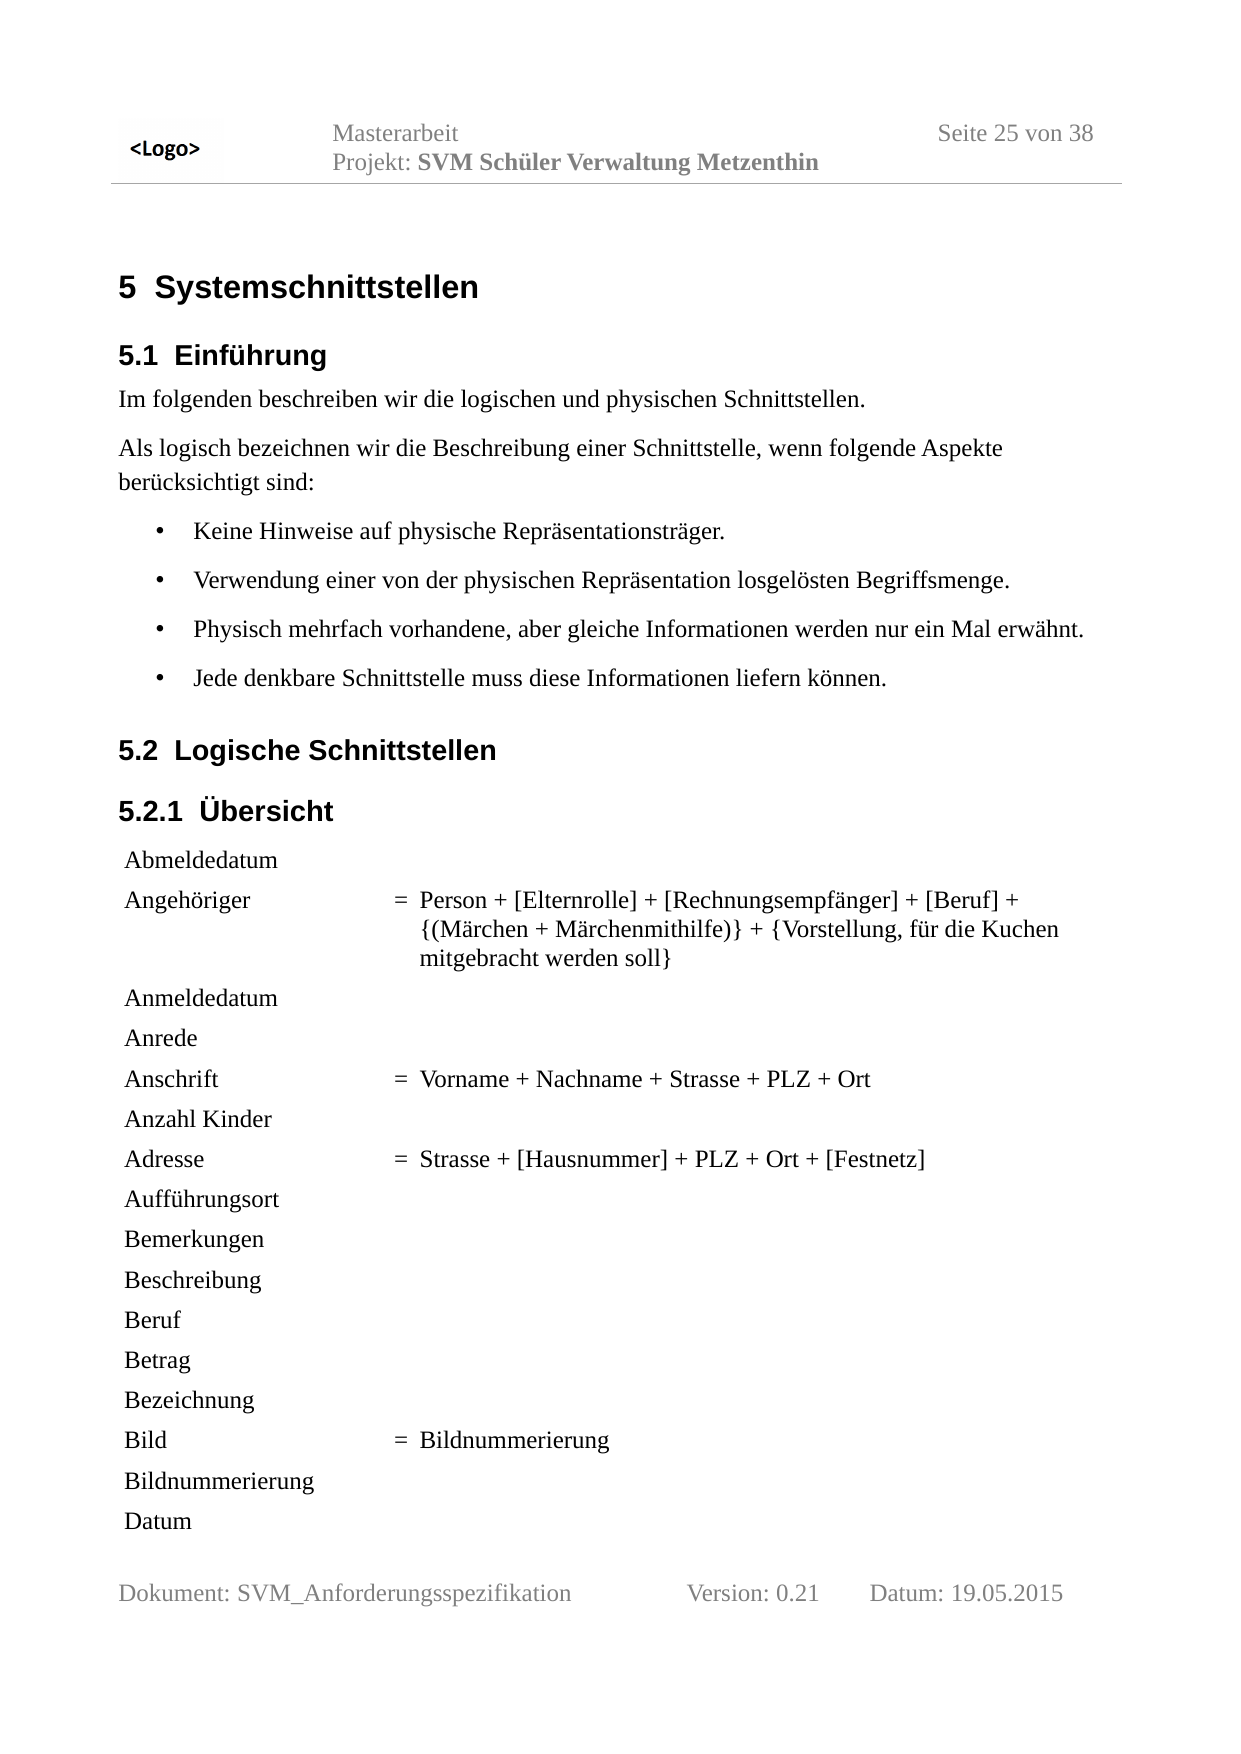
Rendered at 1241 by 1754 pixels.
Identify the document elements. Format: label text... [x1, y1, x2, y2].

table_cell [414, 1299, 1123, 1339]
table_cell Bildnummerierung [118, 1460, 384, 1500]
table_cell [414, 1500, 1123, 1540]
subtitle Einführung [118, 338, 1122, 371]
list Keine Hinweise auf physische Repräsentationsträger. [156, 516, 1122, 545]
table_cell [414, 1018, 1123, 1058]
table_cell [414, 1179, 1123, 1219]
table_cell Anrede [118, 1018, 384, 1058]
table_cell [384, 1098, 413, 1138]
list Physisch mehrfach vorhandene, aber gleiche Informationen werden nur ein Mal erwähnt. [156, 614, 1122, 643]
subtitle Übersicht [118, 793, 1122, 827]
table_cell [384, 1500, 413, 1540]
table_cell Bemerkungen [118, 1219, 384, 1259]
table_cell [384, 1460, 413, 1500]
table_cell [384, 1380, 413, 1420]
text Als logisch bezeichnen wir die Beschreibung einer Schnittstelle, wenn folgende Aspekte berücksichtigt sind: [118, 433, 1122, 496]
table_cell [384, 1018, 413, 1058]
table_cell [414, 1219, 1123, 1259]
table_cell Angehöriger [118, 880, 384, 977]
table_cell Anschrift [118, 1058, 384, 1098]
table_cell Beruf [118, 1299, 384, 1339]
table_cell Aufführungsort [118, 1179, 384, 1219]
subtitle Logische Schnittstellen [118, 733, 1122, 766]
table_cell Datum [118, 1500, 384, 1540]
table_cell [384, 1219, 413, 1259]
table_cell Anmeldedatum [118, 978, 384, 1018]
table_cell = [384, 1420, 413, 1460]
table_header Abmeldedatum [118, 840, 384, 880]
list Verwendung einer von der physischen Repräsentation losgelösten Begriffsmenge. [156, 565, 1122, 594]
table_cell [414, 1259, 1123, 1299]
table_cell Beschreibung [118, 1259, 384, 1299]
table_cell Anzahl Kinder [118, 1098, 384, 1138]
list Jede denkbare Schnittstelle muss diese Informationen liefern können. [156, 663, 1122, 692]
table_cell [414, 1339, 1123, 1379]
table_cell [414, 1460, 1123, 1500]
table_cell [384, 1179, 413, 1219]
table_cell [414, 978, 1123, 1018]
table_cell Adresse [118, 1138, 384, 1178]
text Im folgenden beschreiben wir die logischen und physischen Schnittstellen. [118, 384, 1122, 412]
table_cell [384, 1339, 413, 1379]
table_cell = [384, 880, 413, 977]
picture [118, 118, 224, 183]
table_header [414, 840, 1123, 880]
table_cell Person + [Elternrolle] + [Rechnungsempfänger] + [Beruf] + {(Märchen + Märchenmithilfe)} + {Vorstellung, für die Kuchen mitgebracht werden soll} [414, 880, 1123, 977]
table_cell [384, 978, 413, 1018]
subtitle Systemschnittstellen [118, 267, 1122, 305]
table_cell = [384, 1058, 413, 1098]
table_cell Strasse + [Hausnummer] + PLZ + Ort + [Festnetz] [414, 1138, 1123, 1178]
table_cell [384, 1299, 413, 1339]
table_cell [414, 1380, 1123, 1420]
table_cell Bild [118, 1420, 384, 1460]
table_cell Bildnummerierung [414, 1420, 1123, 1460]
table_cell [414, 1098, 1123, 1138]
table_cell = [384, 1138, 413, 1178]
table_cell Betrag [118, 1339, 384, 1379]
table_header [384, 840, 413, 880]
table_cell Vorname + Nachname + Strasse + PLZ + Ort [414, 1058, 1123, 1098]
table_cell Bezeichnung [118, 1380, 384, 1420]
table_cell [384, 1259, 413, 1299]
